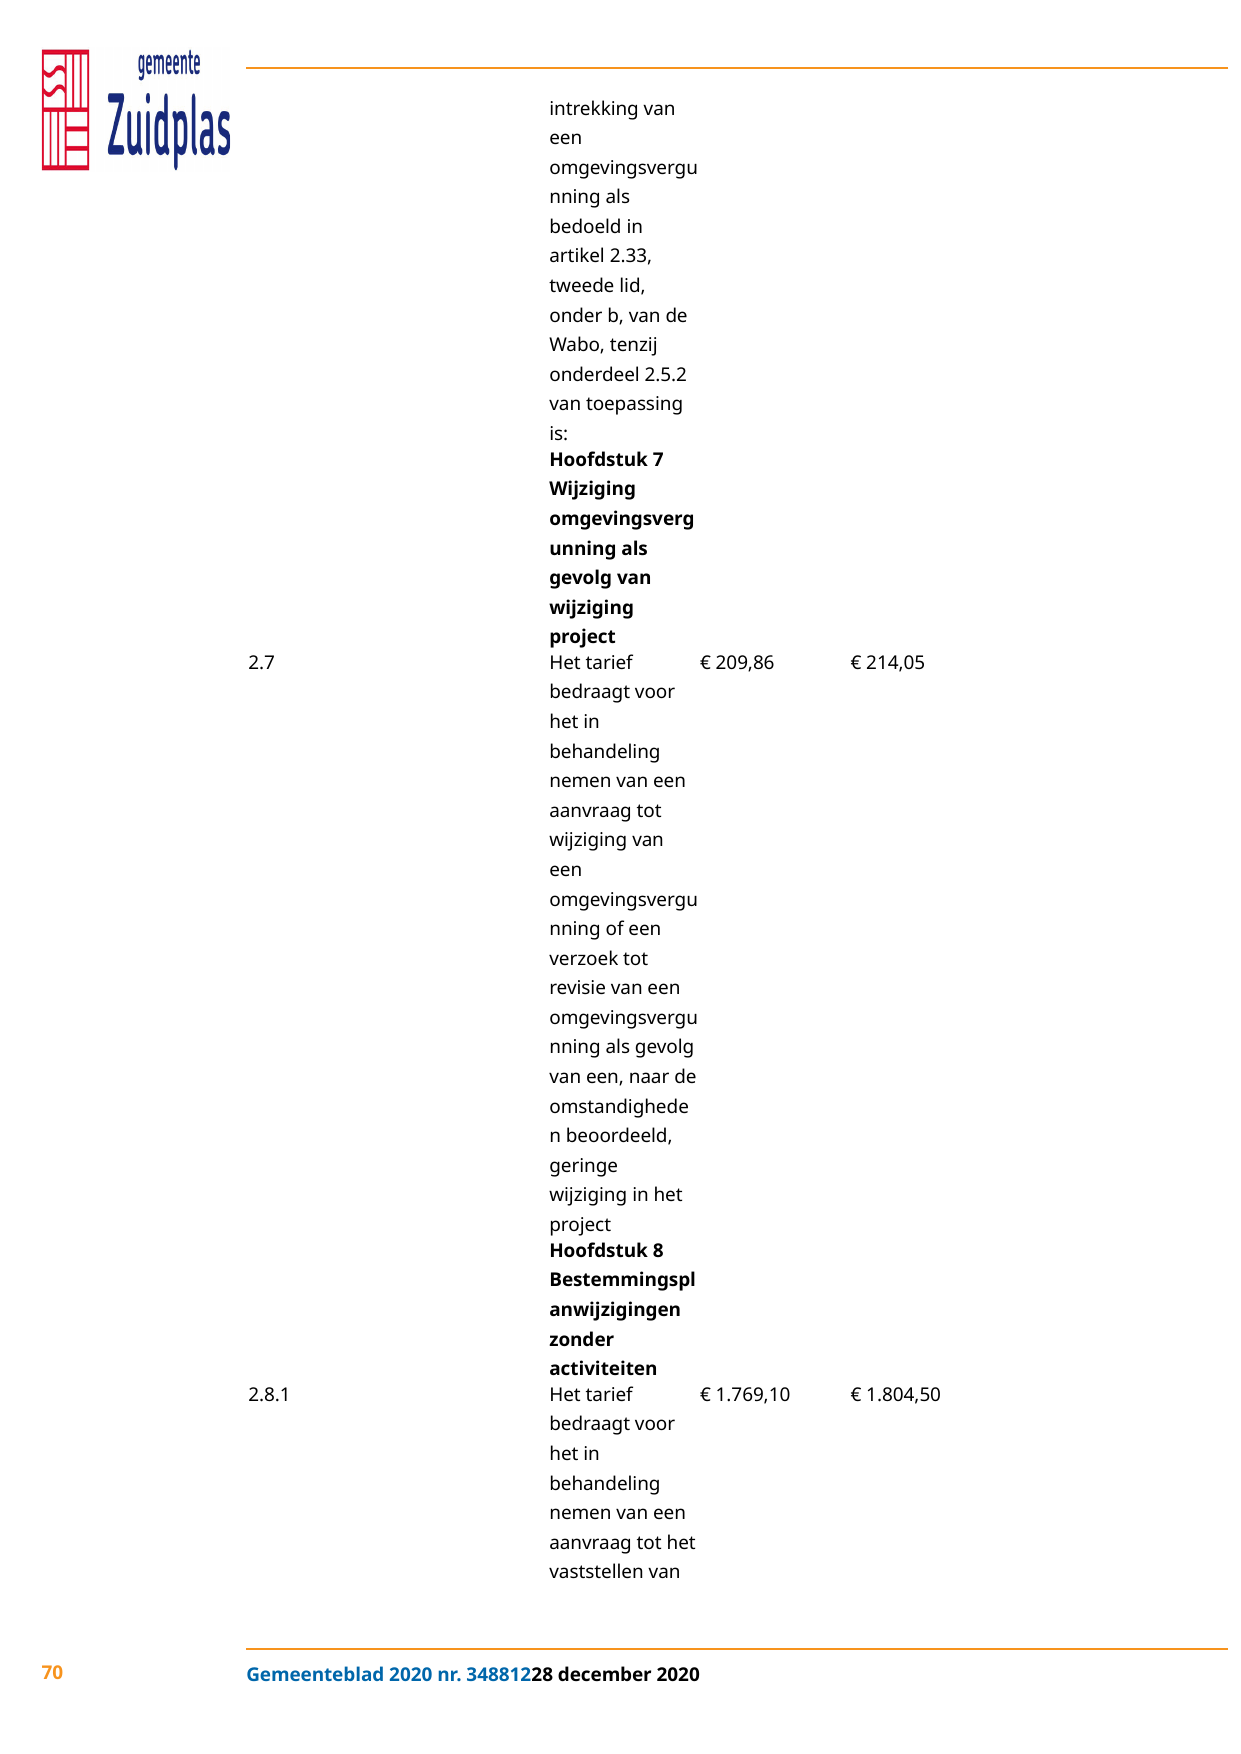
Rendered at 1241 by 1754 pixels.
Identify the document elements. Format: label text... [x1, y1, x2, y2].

table_cell [700, 95, 850, 446]
table_cell [248, 446, 549, 649]
table_cell [700, 1237, 850, 1381]
table_cell Het tarief bedraagt voor het in behandeling nemen van een aanvraag tot het vaststellen van [549, 1381, 700, 1584]
table_cell [248, 95, 549, 446]
table_cell [850, 95, 1001, 446]
table_cell [850, 1237, 1001, 1381]
table_cell € 1.804,50 [850, 1381, 1001, 1584]
table_cell Hoofdstuk 8 Bestemmingsplanwijzigingen zonder activiteiten [549, 1237, 700, 1381]
table_cell € 209,86 [700, 649, 850, 1237]
table_cell [248, 1237, 549, 1381]
table_cell € 214,05 [850, 649, 1001, 1237]
table_cell € 1.769,10 [700, 1381, 850, 1584]
table_cell [850, 446, 1001, 649]
table_cell Hoofdstuk 7 Wijziging omgevingsvergunning als gevolg van wijziging project [549, 446, 700, 649]
picture [41, 47, 231, 172]
table_cell [700, 446, 850, 649]
table_cell Het tarief bedraagt voor het in behandeling nemen van een aanvraag tot wijziging van een omgevingsvergunning of een verzoek tot revisie van een omgevingsvergunning als gevolg van een, naar de omstandigheden beoordeeld, geringe wijziging in het project [549, 649, 700, 1237]
table_cell 2.8.1 [248, 1381, 549, 1584]
table_cell intrekking van een omgevingsvergunning als bedoeld in artikel 2.33, tweede lid, onder b, van de Wabo, tenzij onderdeel 2.5.2 van toepassing is: [549, 95, 700, 446]
table_cell 2.7 [248, 649, 549, 1237]
